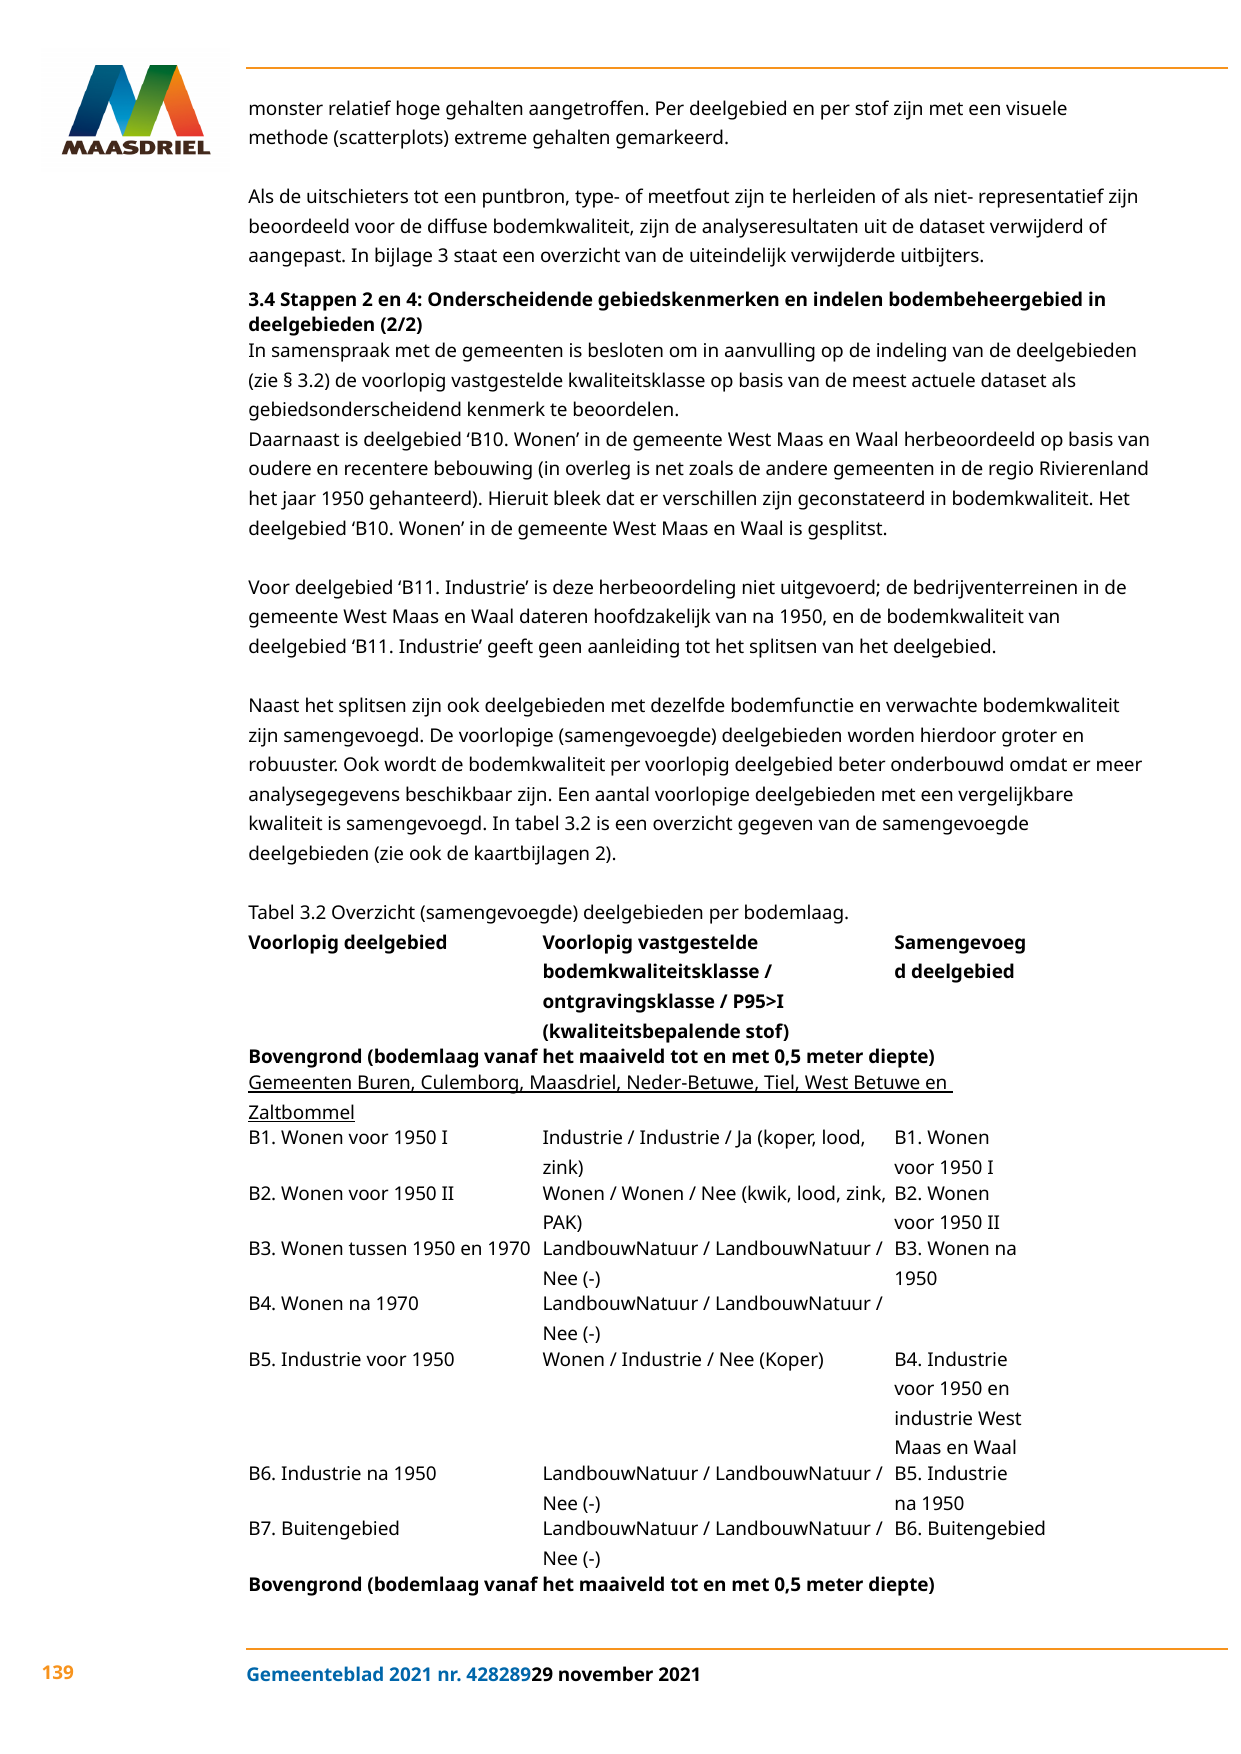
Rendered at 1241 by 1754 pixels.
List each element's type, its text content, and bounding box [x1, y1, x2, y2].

table_cell Bovengrond (bodemlaag vanaf het maaiveld tot en met 0,5 meter diepte) [248, 1044, 1031, 1069]
table_cell B7. Buitengebied [248, 1516, 542, 1571]
table_cell B1. Wonen voor 1950 I [894, 1125, 1031, 1180]
text monster relatief hoge gehalten aangetroffen. Per deelgebied en per stof zijn met een visuele methode (scatterplots) extreme gehalten gemarkeerd. [248, 95, 1152, 150]
table_cell Wonen / Wonen / Nee (kwik, lood, zink, PAK) [542, 1180, 894, 1235]
text Voor deelgebied ‘B11. Industrie’ is deze herbeoordeling niet uitgevoerd; de bedrijventerreinen in de gemeente West Maas en Waal dateren hoofdzakelijk van na 1950, en de bodemkwaliteit van deelgebied ‘B11. Industrie’ geeft geen aanleiding tot het splitsen van het deelgebied. [248, 574, 1152, 659]
table_cell B3. Wonen na 1950 [894, 1235, 1031, 1346]
table_cell B4. Wonen na 1970 [248, 1291, 542, 1346]
picture [41, 47, 231, 172]
table_cell B1. Wonen voor 1950 I [248, 1125, 542, 1180]
table_header Voorlopig deelgebied [248, 929, 542, 1043]
table_cell Industrie / Industrie / Ja (koper, lood, zink) [542, 1125, 894, 1180]
table_cell Wonen / Industrie / Nee (Koper) [542, 1346, 894, 1460]
table_cell B6. Buitengebied [894, 1516, 1152, 1571]
table_cell LandbouwNatuur / LandbouwNatuur / Nee (-) [542, 1460, 894, 1516]
table_header Samengevoegd deelgebied [894, 929, 1031, 1043]
table_cell LandbouwNatuur / LandbouwNatuur / Nee (-) [542, 1516, 894, 1571]
text Tabel 3.2 Overzicht (samengevoegde) deelgebieden per bodemlaag. [248, 899, 1152, 925]
table_cell B3. Wonen tussen 1950 en 1970 [248, 1235, 542, 1291]
text 3.4 Stappen 2 en 4: Onderscheidende gebiedskenmerken en indelen bodembeheergebied in deelgebieden (2/2) [248, 286, 1152, 337]
text Naast het splitsen zijn ook deelgebieden met dezelfde bodemfunctie en verwachte bodemkwaliteit zijn samengevoegd. De voorlopige (samengevoegde) deelgebieden worden hierdoor groter en robuuster. Ook wordt de bodemkwaliteit per voorlopig deelgebied beter onderbouwd omdat er meer analysegegevens beschikbaar zijn. Een aantal voorlopige deelgebieden met een vergelijkbare kwaliteit is samengevoegd. In tabel 3.2 is een overzicht gegeven van de samengevoegde deelgebieden (zie ook de kaartbijlagen 2). [248, 692, 1152, 866]
table_cell Bovengrond (bodemlaag vanaf het maaiveld tot en met 0,5 meter diepte) [248, 1571, 1152, 1597]
table_cell B6. Industrie na 1950 [248, 1460, 542, 1516]
table_header Voorlopig vastgestelde bodemkwaliteitsklasse / ontgravingsklasse / P95>I (kwaliteitsbepalende stof) [542, 929, 894, 1043]
table_cell B4. Industrie voor 1950 en industrie West Maas en Waal [894, 1346, 1031, 1460]
table_cell LandbouwNatuur / LandbouwNatuur / Nee (-) [542, 1235, 894, 1291]
table_cell LandbouwNatuur / LandbouwNatuur / Nee (-) [542, 1291, 894, 1346]
text Als de uitschieters tot een puntbron, type- of meetfout zijn te herleiden of als niet- representatief zijn beoordeeld voor de diffuse bodemkwaliteit, zijn de analyseresultaten uit de dataset verwijderd of aangepast. In bijlage 3 staat een overzicht van de uiteindelijk verwijderde uitbijters. [248, 183, 1152, 268]
table_cell B5. Industrie na 1950 [894, 1460, 1031, 1516]
table_cell B2. Wonen voor 1950 II [248, 1180, 542, 1235]
table_cell B2. Wonen voor 1950 II [894, 1180, 1031, 1235]
table_cell B5. Industrie voor 1950 [248, 1346, 542, 1460]
text Daarnaast is deelgebied ‘B10. Wonen’ in de gemeente West Maas en Waal herbeoordeeld op basis van oudere en recentere bebouwing (in overleg is net zoals de andere gemeenten in de regio Rivierenland het jaar 1950 gehanteerd). Hieruit bleek dat er verschillen zijn geconstateerd in bodemkwaliteit. Het deelgebied ‘B10. Wonen’ in de gemeente West Maas en Waal is gesplitst. [248, 426, 1152, 541]
text In samenspraak met de gemeenten is besloten om in aanvulling op de indeling van de deelgebieden (zie § 3.2) de voorlopig vastgestelde kwaliteitsklasse op basis van de meest actuele dataset als gebiedsonderscheidend kenmerk te beoordelen. [248, 337, 1152, 422]
table_cell Gemeenten Buren, Culemborg, Maasdriel, Neder-Betuwe, Tiel, West Betuwe en Zaltbommel [248, 1069, 1031, 1124]
